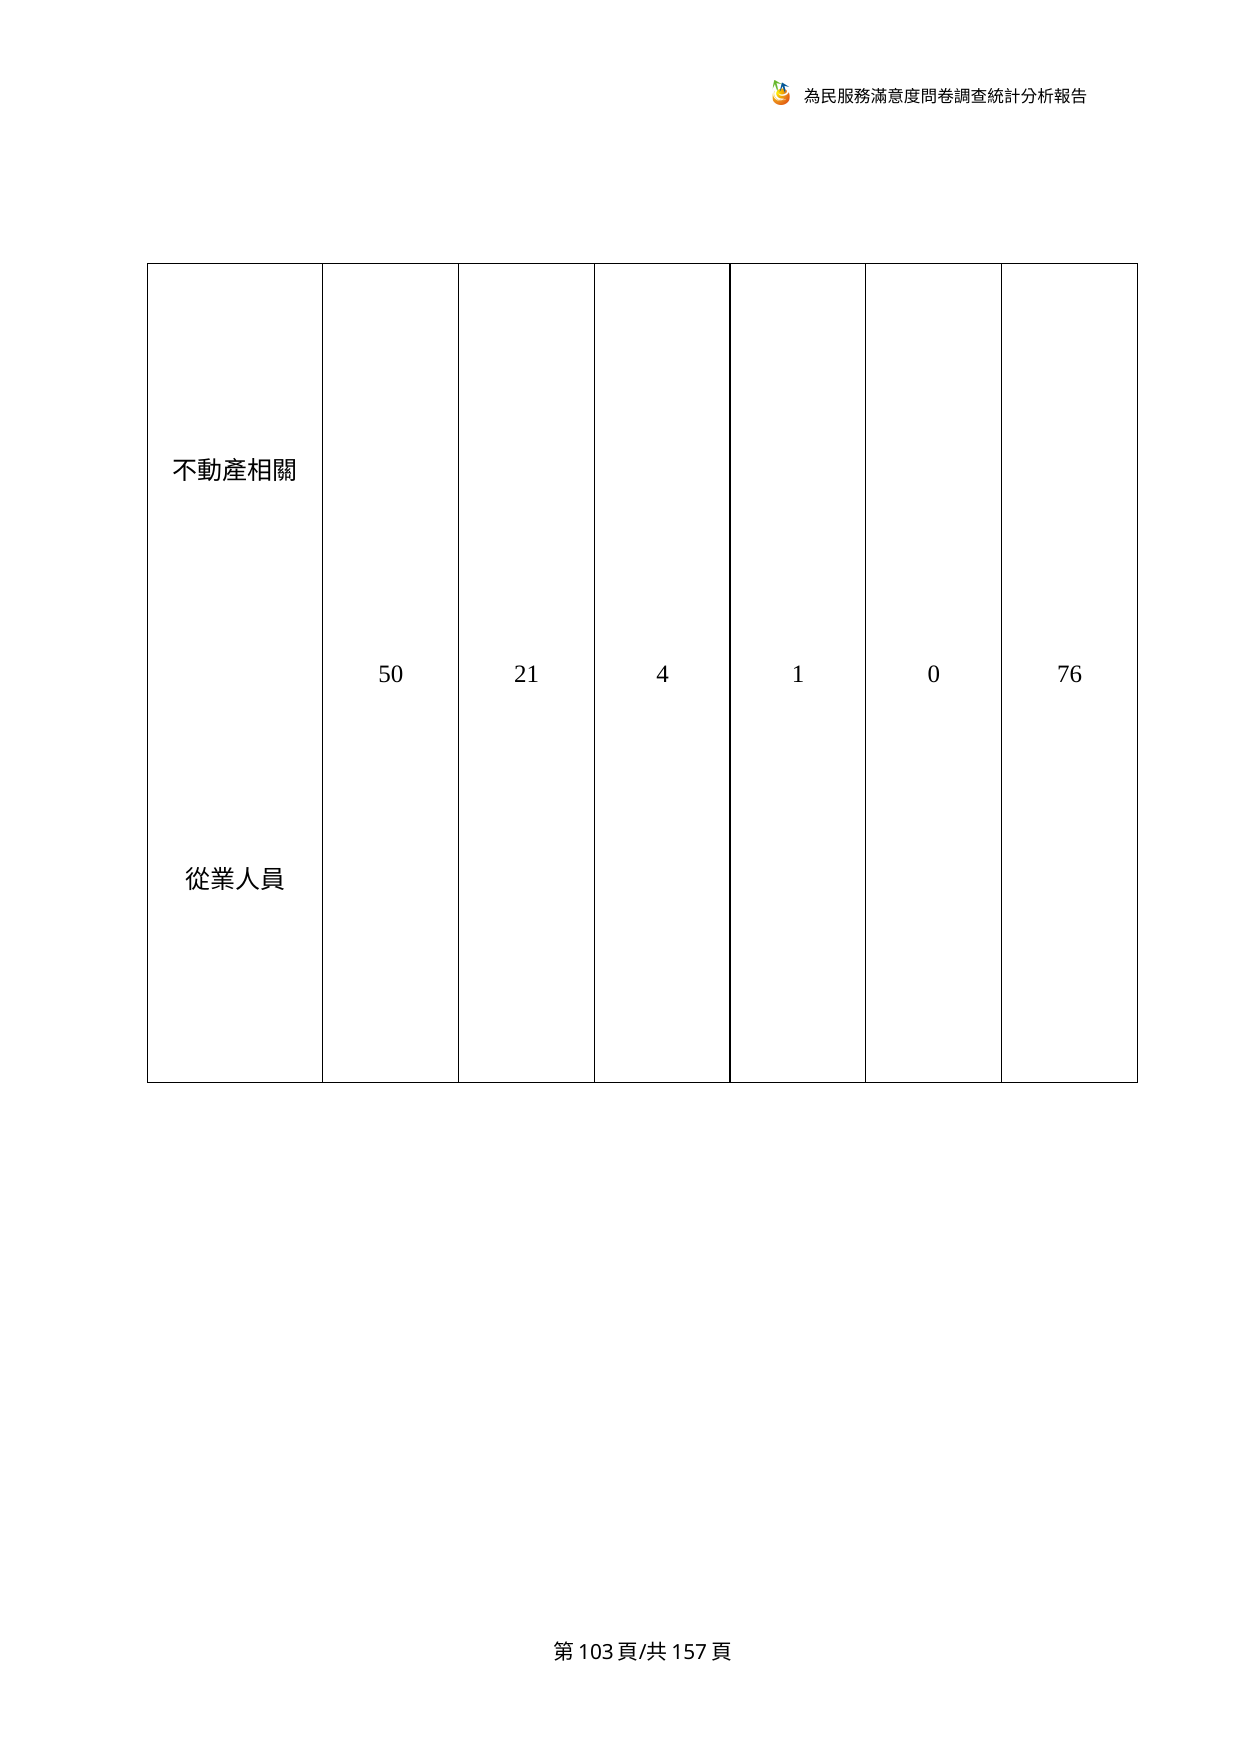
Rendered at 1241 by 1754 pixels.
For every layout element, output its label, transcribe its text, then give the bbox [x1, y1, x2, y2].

table_cell 不動產相關 從業人員 [148, 264, 322, 1082]
table_cell 50 [323, 264, 458, 1082]
picture [772, 80, 790, 105]
table_cell 21 [459, 264, 594, 1082]
table_cell 1 [731, 264, 865, 1082]
table_cell 4 [595, 264, 729, 1082]
table_cell 0 [866, 264, 1001, 1082]
table_cell 76 [1002, 264, 1137, 1082]
